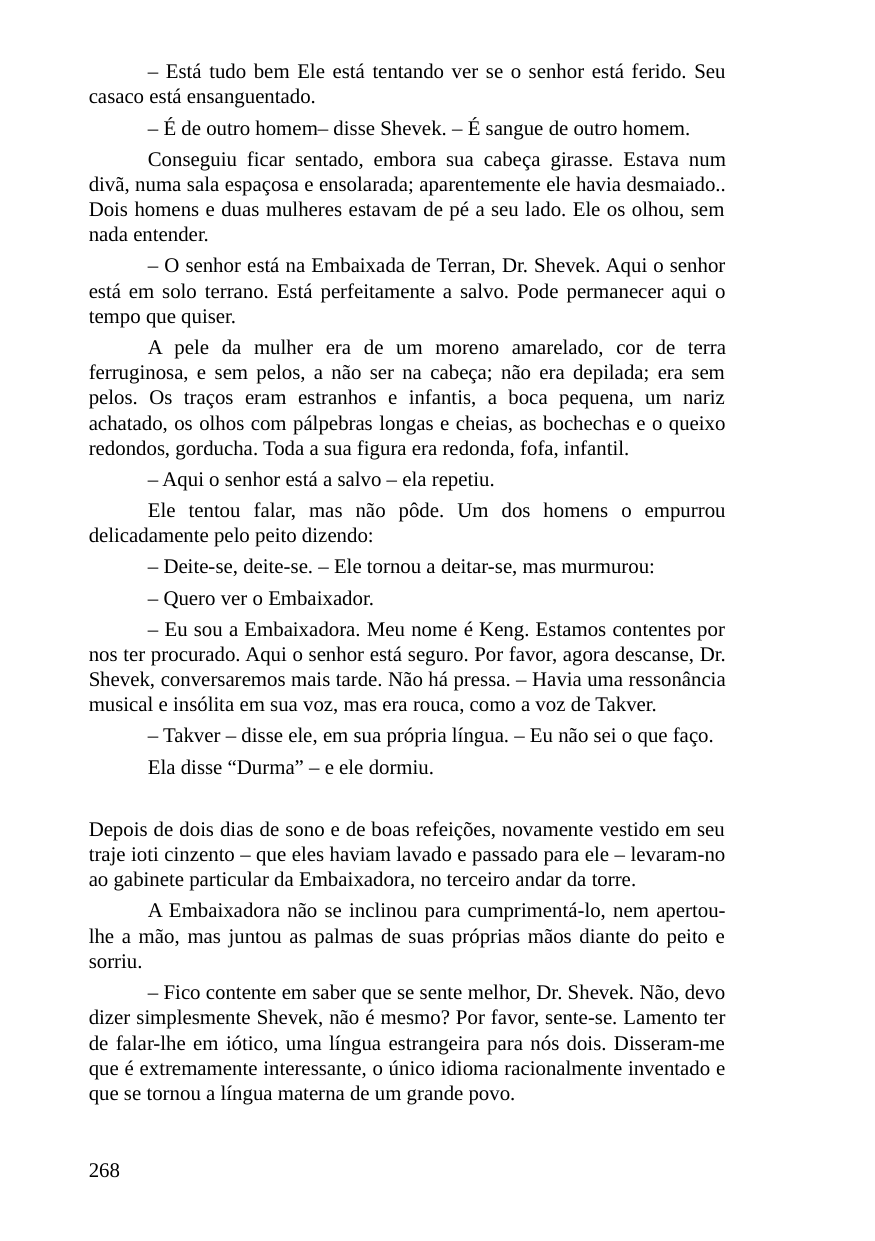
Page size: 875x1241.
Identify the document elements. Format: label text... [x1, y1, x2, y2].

text – O senhor está na Embaixada de Terran, Dr. Shevek. Aqui o senhor está em solo terrano. Está perfeitamente a salvo. Pode permanecer aqui o tempo que quiser. [88, 253, 726, 328]
text – Aqui o senhor está a salvo – ela repetiu. [88, 467, 726, 491]
text A Embaixadora não se inclinou para cumprimentá-lo, nem apertou-lhe a mão, mas juntou as palmas de suas próprias mãos diante do peito e sorriu. [88, 898, 726, 973]
text Depois de dois dias de sono e de boas refeições, novamente vestido em seu traje ioti cinzento – que eles haviam lavado e passado para ele – levaram-no ao gabinete particular da Embaixadora, no terceiro andar da torre. [88, 817, 726, 891]
text – É de outro homem– disse Shevek. – É sangue de outro homem. [88, 115, 726, 139]
text A pele da mulher era de um moreno amarelado, cor de terra ferruginosa, e sem pelos, a não ser na cabeça; não era depilada; era sem pelos. Os traços eram estranhos e infantis, a boca pequena, um nariz achatado, os olhos com pálpebras longas e cheias, as bochechas e o queixo redondos, gorducha. Toda a sua figura era redonda, fofa, infantil. [88, 335, 726, 460]
text – Está tudo bem Ele está tentando ver se o senhor está ferido. Seu casaco está ensanguentado. [88, 59, 726, 108]
text Ele tentou falar, mas não pôde. Um dos homens o empurrou delicadamente pelo peito dizendo: [88, 498, 726, 547]
text – Deite-se, deite-se. – Ele tornou a deitar-se, mas murmurou: [88, 554, 726, 578]
text – Fico contente em saber que se sente melhor, Dr. Shevek. Não, devo dizer simplesmente Shevek, não é mesmo? Por favor, sente-se. Lamento ter de falar-lhe em iótico, uma língua estrangeira para nós dois. Disseram-me que é extremamente interessante, o único idioma racionalmente inventado e que se tornou a língua materna de um grande povo. [88, 980, 726, 1105]
text – Takver – disse ele, em sua própria língua. – Eu não sei o que faço. [88, 723, 726, 747]
text – Eu sou a Embaixadora. Meu nome é Keng. Estamos contentes por nos ter procurado. Aqui o senhor está seguro. Por favor, agora descanse, Dr. Shevek, conversaremos mais tarde. Não há pressa. – Havia uma ressonância musical e insólita em sua voz, mas era rouca, como a voz de Takver. [88, 617, 726, 716]
text Ela disse “Durma” – e ele dormiu. [88, 754, 726, 779]
text Conseguiu ficar sentado, embora sua cabeça girasse. Estava num divã, numa sala espaçosa e ensolarada; aparentemente ele havia desmaiado.. Dois homens e duas mulheres estavam de pé a seu lado. Ele os olhou, sem nada entender. [88, 147, 726, 246]
text – Quero ver o Embaixador. [88, 586, 726, 609]
